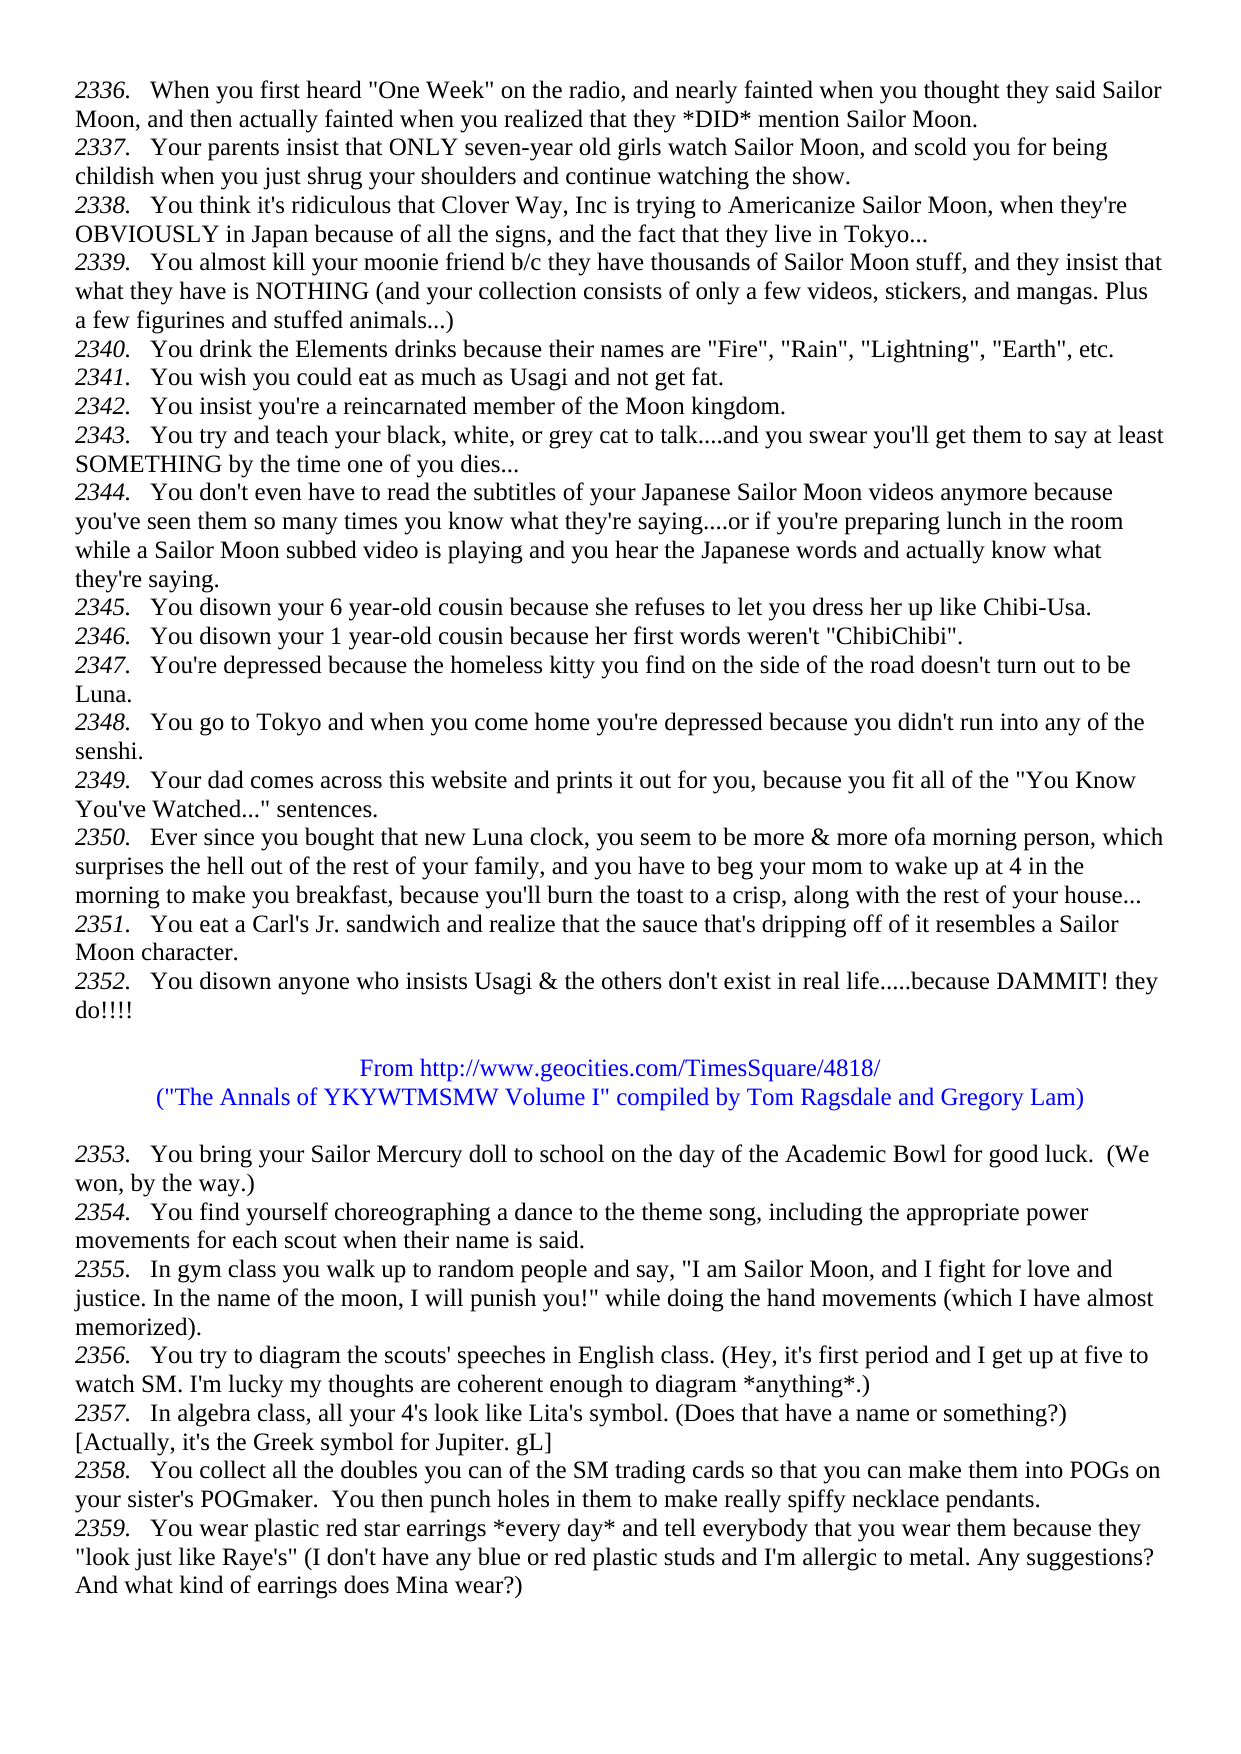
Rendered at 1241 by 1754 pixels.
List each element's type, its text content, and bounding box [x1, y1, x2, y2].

list When you first heard "One Week" on the radio, and nearly fainted when you thought they said Sailor Moon, and then actually fainted when you realized that they *DID* mention Sailor Moon. [75, 75, 1165, 132]
list You insist you're a reincarnated member of the Moon kingdom. [75, 391, 1165, 420]
list You disown anyone who insists Usagi & the others don't exist in real life.....because DAMMIT! they do!!!! [75, 966, 1165, 1024]
list You're depressed because the homeless kitty you find on the side of the road doesn't turn out to be Luna. [75, 650, 1165, 707]
list You go to Tokyo and when you come home you're depressed because you didn't run into any of the senshi. [75, 707, 1165, 765]
list You try and teach your black, white, or grey cat to talk....and you swear you'll get them to say at least SOMETHING by the time one of you dies... [75, 420, 1165, 477]
list You drink the Elements drinks because their names are "Fire", "Rain", "Lightning", "Earth", etc. [75, 334, 1165, 362]
list You eat a Carl's Jr. sandwich and realize that the sauce that's dripping off of it resembles a Sailor Moon character. [75, 909, 1165, 966]
list You find yourself choreographing a dance to the theme song, including the appropriate power movements for each scout when their name is said. [75, 1197, 1165, 1254]
list Your dad comes across this website and prints it out for you, because you fit all of the "You Know You've Watched..." sentences. [75, 765, 1165, 822]
list You collect all the doubles you can of the SM trading cards so that you can make them into POGs on your sister's POGmaker. You then punch holes in them to make really spiffy necklace pendants. [75, 1455, 1165, 1513]
list You disown your 1 year-old cousin because her first words weren't "ChibiChibi". [75, 621, 1165, 650]
list You disown your 6 year-old cousin because she refuses to let you dress her up like Chibi-Usa. [75, 592, 1165, 621]
text ("The Annals of YKYWTMSMW Volume I" compiled by Tom Ragsdale and Gregory Lam) [75, 1082, 1165, 1110]
text From http://www.geocities.com/TimesSquare/4818/ [75, 1053, 1165, 1082]
list You bring your Sailor Mercury doll to school on the day of the Academic Bowl for good luck. (We won, by the way.) [75, 1139, 1165, 1197]
list You wear plastic red star earrings *every day* and tell everybody that you wear them because they "look just like Raye's" (I don't have any blue or red plastic studs and I'm allergic to metal. Any suggestions? And what kind of earrings does Mina wear?) [75, 1513, 1165, 1599]
list You don't even have to read the subtitles of your Japanese Sailor Moon videos anymore because you've seen them so many times you know what they're saying....or if you're preparing lunch in the room while a Sailor Moon subbed video is playing and you hear the Japanese words and actually know what they're saying. [75, 477, 1165, 592]
list Ever since you bought that new Luna clock, you seem to be more & more ofa morning person, which surprises the hell out of the rest of your family, and you have to beg your mom to wake up at 4 in the morning to make you breakfast, because you'll burn the toast to a crisp, along with the rest of your house... [75, 822, 1165, 909]
list You wish you could eat as much as Usagi and not get fat. [75, 362, 1165, 391]
list You almost kill your moonie friend b/c they have thousands of Sailor Moon stuff, and they insist that what they have is NOTHING (and your collection consists of only a few videos, stickers, and mangas. Plus a few figurines and stuffed animals...) [75, 247, 1165, 334]
list You think it's ridiculous that Clover Way, Inc is trying to Americanize Sailor Moon, when they're OBVIOUSLY in Japan because of all the signs, and the fact that they live in Tokyo... [75, 190, 1165, 247]
list In gym class you walk up to random people and say, "I am Sailor Moon, and I fight for love and justice. In the name of the moon, I will punish you!" while doing the hand movements (which I have almost memorized). [75, 1254, 1165, 1340]
list In algebra class, all your 4's look like Lita's symbol. (Does that have a name or something?) [Actually, it's the Greek symbol for Jupiter. gL] [75, 1398, 1165, 1455]
list You try to diagram the scouts' speeches in English class. (Hey, it's first period and I get up at five to watch SM. I'm lucky my thoughts are coherent enough to diagram *anything*.) [75, 1340, 1165, 1398]
list Your parents insist that ONLY seven-year old girls watch Sailor Moon, and scold you for being childish when you just shrug your shoulders and continue watching the show. [75, 132, 1165, 190]
